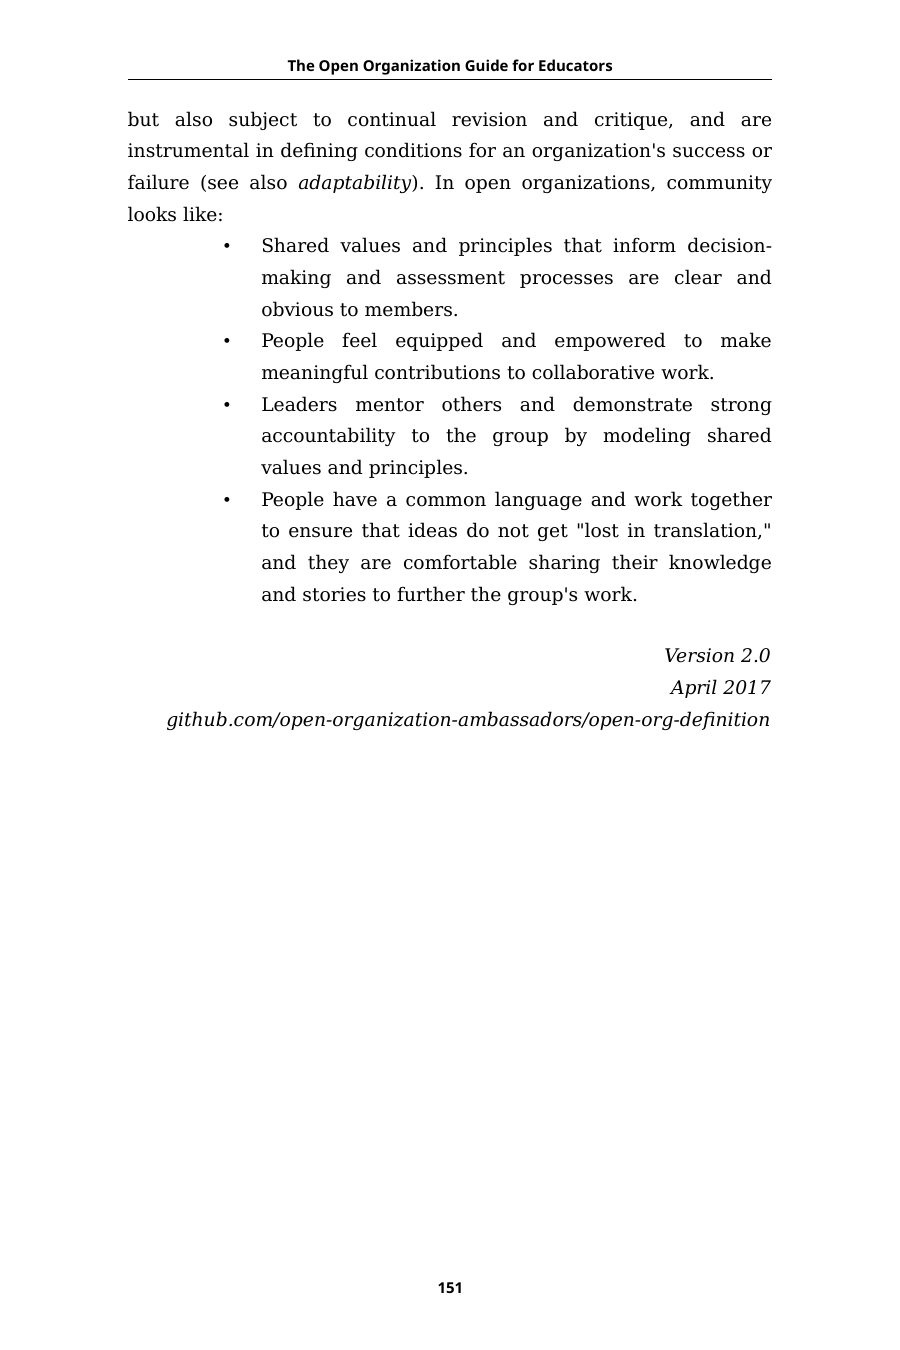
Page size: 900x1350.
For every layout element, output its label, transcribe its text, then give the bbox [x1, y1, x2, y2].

list People have a common language and work together to ensure that ideas do not get "lost in translation," and they are comfortable sharing their knowledge and stories to further the group's work. [223, 489, 772, 606]
text Version 2.0 April 2017 github.com/open-organization-ambassadors/open-org-definition [127, 645, 772, 731]
text but also subject to continual revision and critique, and are instrumental in defining conditions for an organization's success or failure (see also adaptability). In open organizations, community looks like: [127, 109, 772, 226]
list People feel equipped and empowered to make meaningful contributions to collaborative work. [223, 330, 772, 384]
list Shared values and principles that inform decision-making and assessment processes are clear and obvious to members. [223, 235, 772, 321]
list Leaders mentor others and demonstrate strong accountability to the group by modeling shared values and principles. [223, 394, 772, 479]
